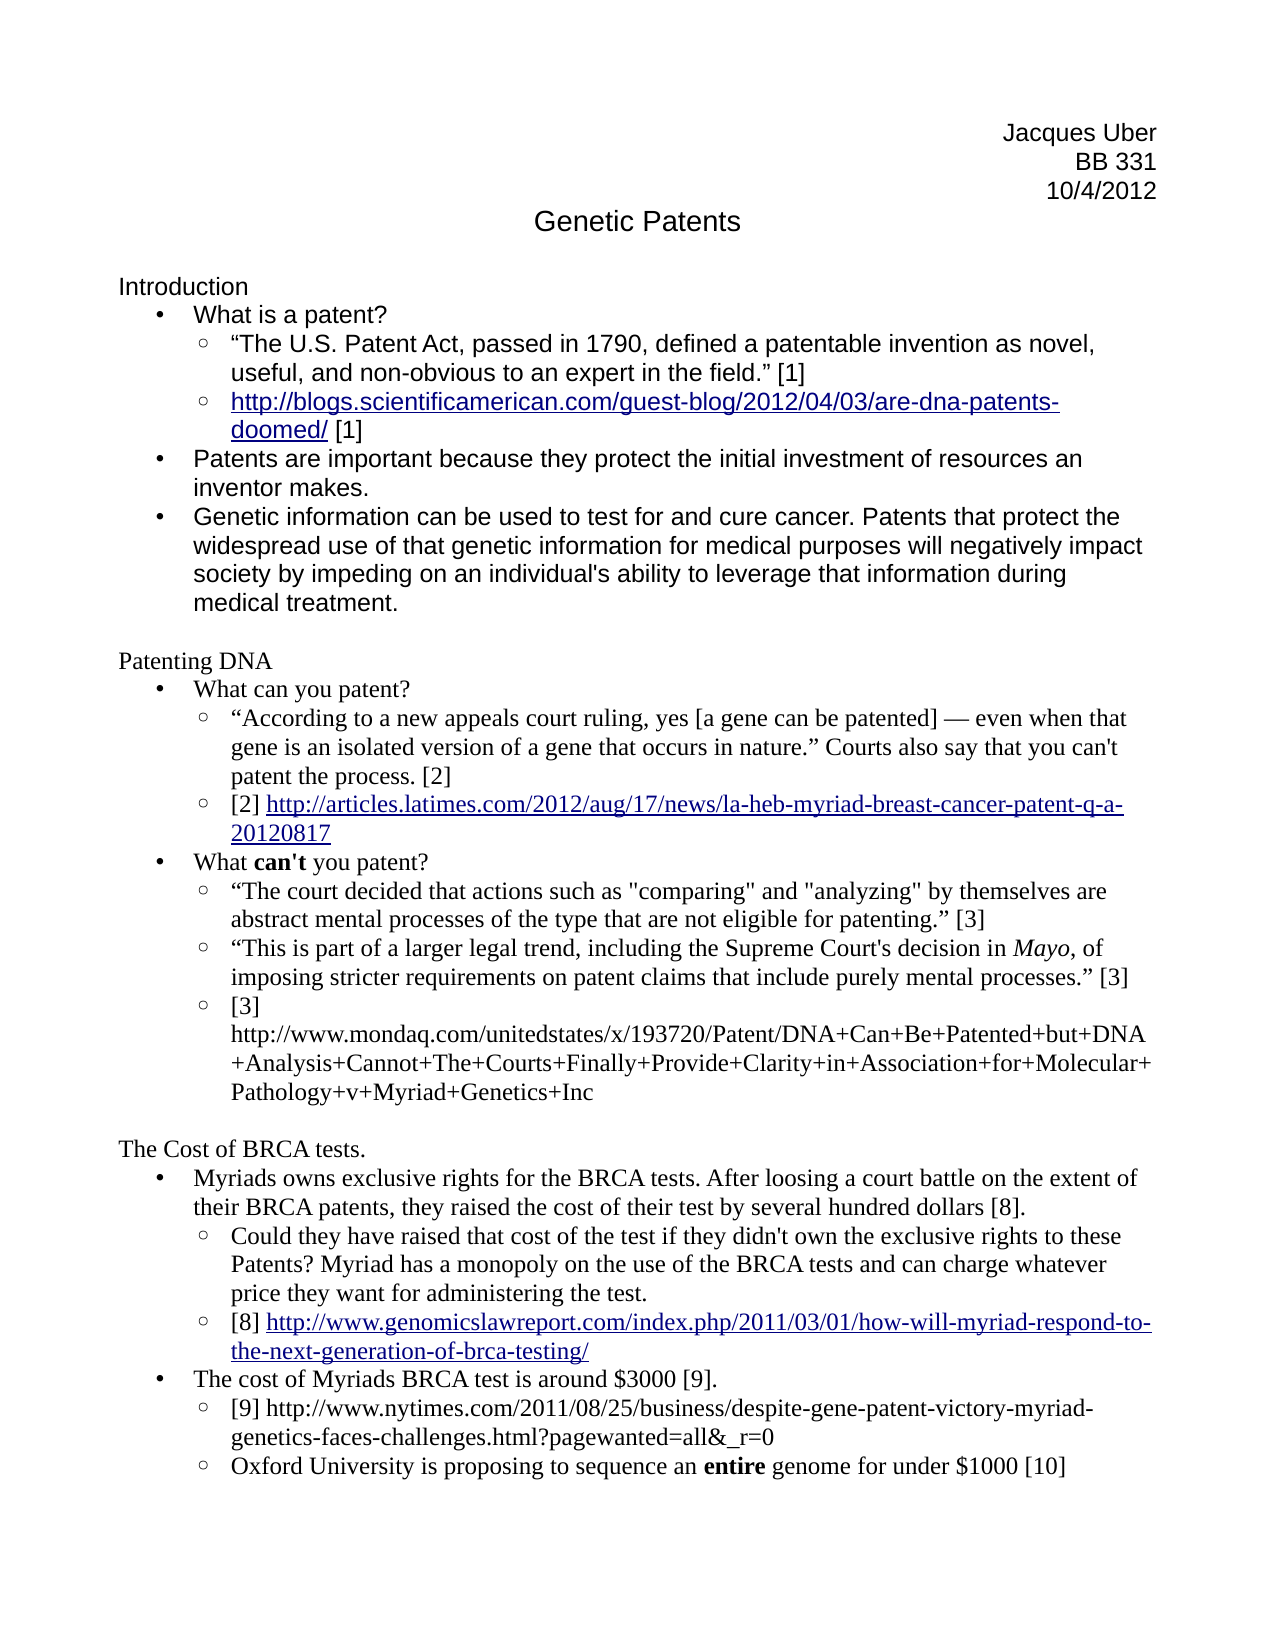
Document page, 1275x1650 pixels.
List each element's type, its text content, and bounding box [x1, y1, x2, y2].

list What can you patent? [156, 674, 1157, 703]
text BB 331 [118, 147, 1157, 176]
list What can't you patent? [156, 847, 1157, 876]
list “The U.S. Patent Act, passed in 1790, defined a patentable invention as novel, useful, and non-obvious to an expert in the field.” [1] [193, 329, 1157, 387]
text Patenting DNA [118, 646, 1157, 674]
text Introduction [118, 271, 1157, 300]
text Genetic Patents [118, 204, 1157, 238]
list “The court decided that actions such as "comparing" and "analyzing" by themselves are abstract mental processes of the type that are not eligible for patenting.” [3] [193, 876, 1157, 933]
text 10/4/2012 [118, 176, 1157, 204]
list [9] http://www.nytimes.com/2011/08/25/business/despite-gene-patent-victory-myriad-genetics-faces-challenges.html?pagewanted=all&_r=0 [193, 1393, 1157, 1451]
list http://blogs.scientificamerican.com/guest-blog/2012/04/03/are-dna-patents-doomed/ [1] [193, 387, 1157, 444]
list What is a patent? [156, 300, 1157, 329]
list Genetic information can be used to test for and cure cancer. Patents that protect the widespread use of that genetic information for medical purposes will negatively impact society by impeding on an individual's ability to leverage that information during medical treatment. [156, 502, 1157, 617]
list The cost of Myriads BRCA test is around $3000 [9]. [156, 1364, 1157, 1393]
list Myriads owns exclusive rights for the BRCA tests. After loosing a court battle on the extent of their BRCA patents, they raised the cost of their test by several hundred dollars [8]. [156, 1163, 1157, 1221]
list Patents are important because they protect the initial investment of resources an inventor makes. [156, 444, 1157, 502]
text Jacques Uber [118, 118, 1157, 147]
text The Cost of BRCA tests. [118, 1134, 1157, 1163]
list [8] http://www.genomicslawreport.com/index.php/2011/03/01/how-will-myriad-respond-to-the-next-generation-of-brca-testing/ [193, 1307, 1157, 1364]
list “This is part of a larger legal trend, including the Supreme Court's decision in Mayo, of imposing stricter requirements on patent claims that include purely mental processes.” [3] [193, 933, 1157, 991]
list Oxford University is proposing to sequence an entire genome for under $1000 [10] [193, 1451, 1157, 1479]
list [2] http://articles.latimes.com/2012/aug/17/news/la-heb-myriad-breast-cancer-patent-q-a-20120817 [193, 789, 1157, 847]
list Could they have raised that cost of the test if they didn't own the exclusive rights to these Patents? Myriad has a monopoly on the use of the BRCA tests and can charge whatever price they want for administering the test. [193, 1221, 1157, 1307]
list [3] http://www.mondaq.com/unitedstates/x/193720/Patent/DNA+Can+Be+Patented+but+DNA+Analysis+Cannot+The+Courts+Finally+Provide+Clarity+in+Association+for+Molecular+Pathology+v+Myriad+Genetics+Inc [193, 991, 1157, 1106]
list “According to a new appeals court ruling, yes [a gene can be patented] — even when that gene is an isolated version of a gene that occurs in nature.” Courts also say that you can't patent the process. [2] [193, 703, 1157, 789]
